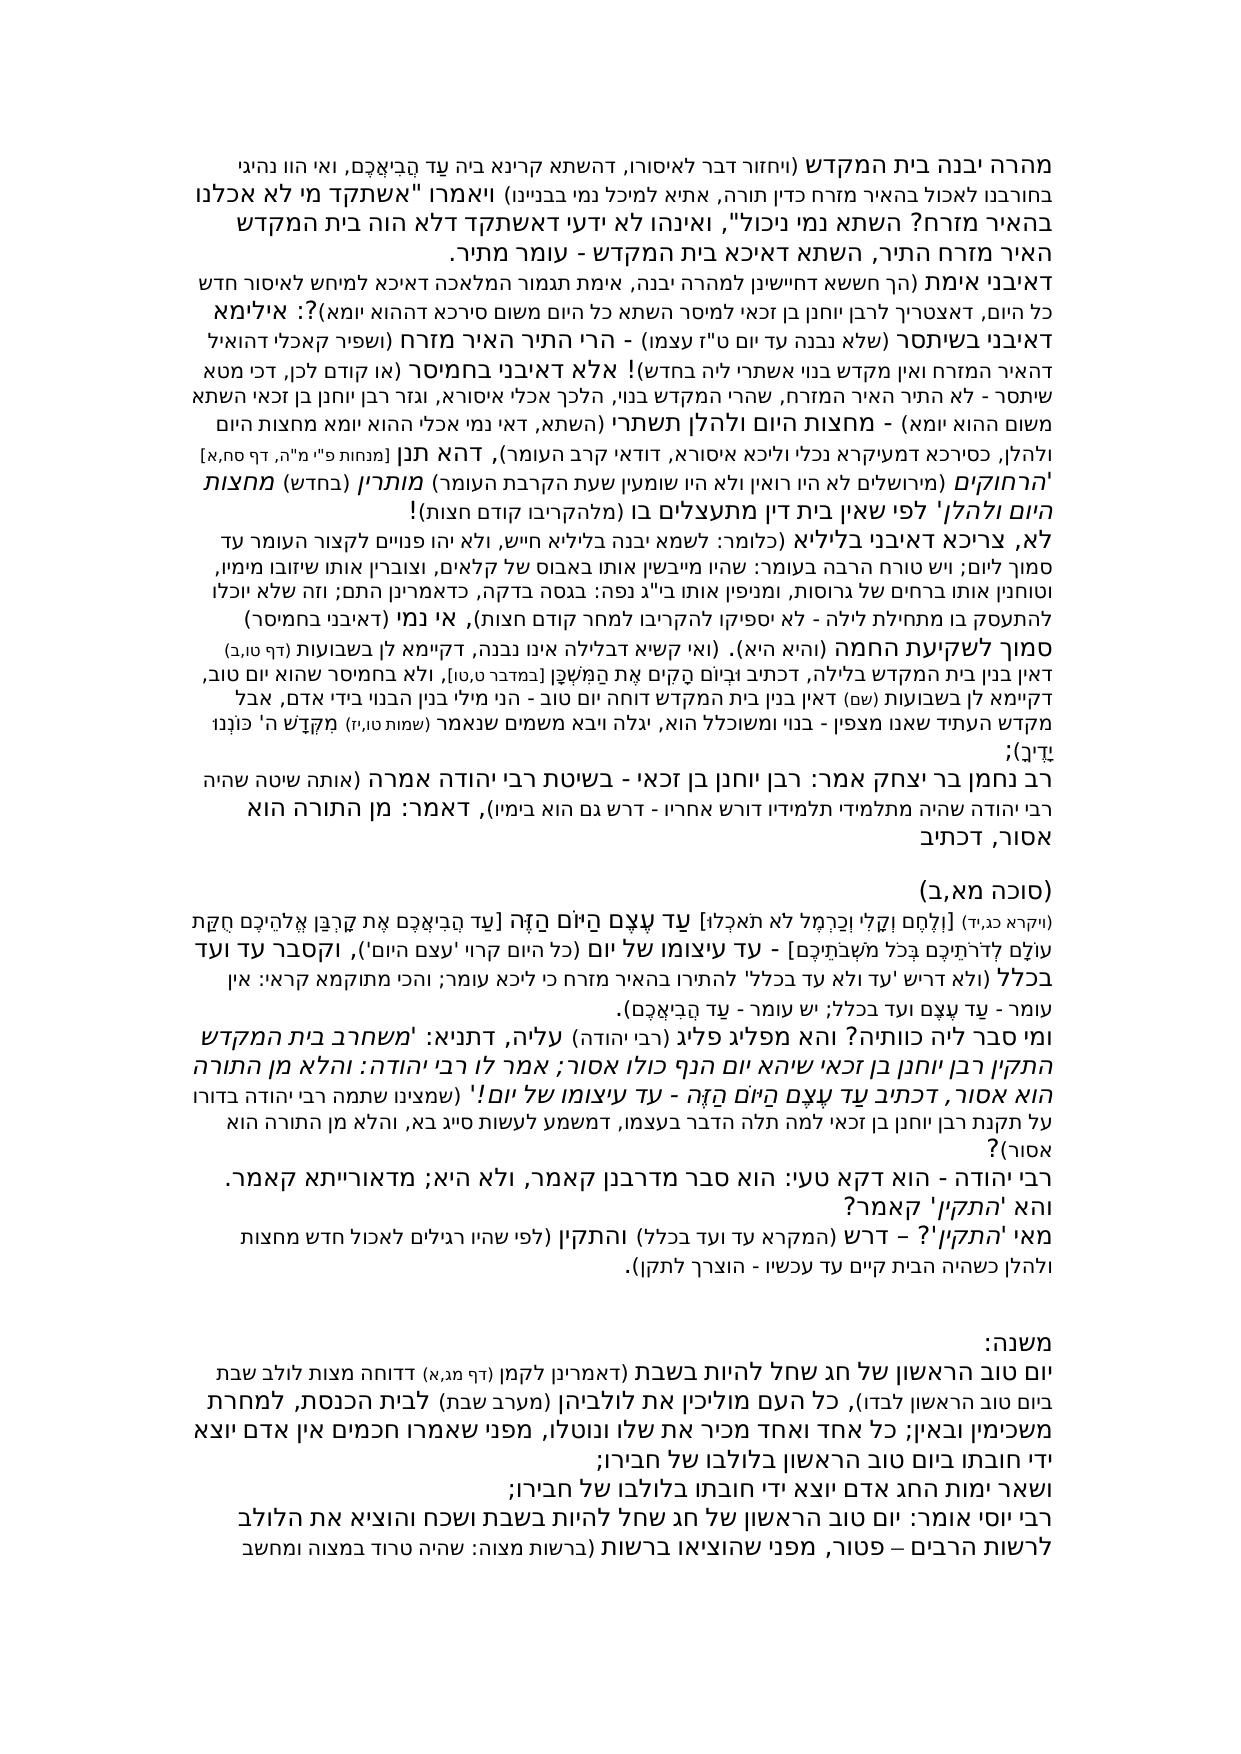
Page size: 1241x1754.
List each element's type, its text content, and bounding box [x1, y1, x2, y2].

text דאיבני אימת (הך חששא דחיישינן למהרה יבנה, אימת תגמור המלאכה דאיכא למיחש לאיסור חדש כל היום, דאצטריך לרבן יוחנן בן זכאי למיסר השתא כל היום משום סירכא דההוא יומא)?: אילימא דאיבני בשיתסר (שלא נבנה עד יום ט"ז עצמו) - הרי התיר האיר מזרח (ושפיר קאכלי דהואיל דהאיר המזרח ואין מקדש בנוי אשתרי ליה בחדש)! אלא דאיבני בחמיסר (או קודם לכן, דכי מטא שיתסר - לא התיר האיר המזרח, שהרי המקדש בנוי, הלכך אכלי איסורא, וגזר רבן יוחנן בן זכאי השתא משום ההוא יומא) - מחצות היום ולהלן תשתרי (השתא, דאי נמי אכלי ההוא יומא מחצות היום ולהלן, כסירכא דמעיקרא נכלי וליכא איסורא, דודאי קרב העומר), דהא תנן [מנחות פ"י מ"ה, דף סח,א] 'הרחוקים (מירושלים לא היו רואין ולא היו שומעין שעת הקרבת העומר) מותרין (בחדש) מחצות היום ולהלן' לפי שאין בית דין מתעצלים בו (מלהקריבו קודם חצות)! [187, 267, 1053, 525]
text משנה: [187, 1328, 1053, 1357]
text ומי סבר ליה כוותיה? והא מפליג פליג (רבי יהודה) עליה, דתניא: 'משחרב בית המקדש התקין רבן יוחנן בן זכאי שיהא יום הנף כולו אסור; אמר לו רבי יהודה: והלא מן התורה הוא אסור, דכתיב עַד עֶצֶם הַיּוֹם הַזֶּה - עד עיצומו של יום!' (שמצינו שתמה רבי יהודה בדורו על תקנת רבן יוחנן בן זכאי למה תלה הדבר בעצמו, דמשמע לעשות סייג בא, והלא מן התורה הוא אסור)? [187, 1022, 1053, 1163]
text (סוכה מא,ב) [187, 876, 1053, 905]
text מהרה יבנה בית המקדש (ויחזור דבר לאיסורו, דהשתא קרינא ביה עַד הֲבִיאֲכֶם, ואי הוו נהיגי בחורבנו לאכול בהאיר מזרח כדין תורה, אתיא למיכל נמי בבניינו) ויאמרו "אשתקד מי לא אכלנו בהאיר מזרח? השתא נמי ניכול", ואינהו לא ידעי דאשתקד דלא הוה בית המקדש האיר מזרח התיר, השתא דאיכא בית המקדש - עומר מתיר. [187, 150, 1053, 267]
text והא 'התקין' קאמר? [187, 1192, 1053, 1221]
text רבי יוסי אומר: יום טוב הראשון של חג שחל להיות בשבת ושכח והוציא את הלולב לרשות הרבים – פטור, מפני שהוציאו ברשות (ברשות מצוה: שהיה טרוד במצוה ומחשב [187, 1503, 1053, 1562]
text רב נחמן בר יצחק אמר: רבן יוחנן בן זכאי - בשיטת רבי יהודה אמרה (אותה שיטה שהיה רבי יהודה שהיה מתלמידי תלמידיו דורש אחריו - דרש גם הוא בימיו), דאמר: מן התורה הוא אסור, דכתיב [187, 764, 1053, 852]
text רבי יהודה - הוא דקא טעי: הוא סבר מדרבנן קאמר, ולא היא; מדאורייתא קאמר. [187, 1163, 1053, 1192]
text יום טוב הראשון של חג שחל להיות בשבת (דאמרינן לקמן (דף מג,א) דדוחה מצות לולב שבת ביום טוב הראשון לבדו), כל העם מוליכין את לולביהן (מערב שבת) לבית הכנסת, למחרת משכימין ובאין; כל אחד ואחד מכיר את שלו ונוטלו, מפני שאמרו חכמים אין אדם יוצא ידי חובתו ביום טוב הראשון בלולבו של חבירו; [187, 1357, 1053, 1474]
text לא, צריכא דאיבני בליליא (כלומר: לשמא יבנה בליליא חייש, ולא יהו פנויים לקצור העומר עד סמוך ליום; ויש טורח הרבה בעומר: שהיו מייבשין אותו באבוס של קלאים, וצוברין אותו שיזובו מימיו, וטוחנין אותו ברחים של גרוסות, ומניפין אותו בי"ג נפה: בגסה בדקה, כדאמרינן התם; וזה שלא יוכלו להתעסק בו מתחילת לילה - לא יספיקו להקריבו למחר קודם חצות), אי נמי (דאיבני בחמיסר) סמוך לשקיעת החמה (והיא היא). (ואי קשיא דבלילה אינו נבנה, דקיימא לן בשבועות (דף טו,ב) דאין בנין בית המקדש בלילה, דכתיב וּבְיוֹם הָקִים אֶת הַמִּשְׁכָּן [במדבר ט,טו], ולא בחמיסר שהוא יום טוב, דקיימא לן בשבועות (שם) דאין בנין בית המקדש דוחה יום טוב - הני מילי בנין הבנוי בידי אדם, אבל מקדש העתיד שאנו מצפין - בנוי ומשוכלל הוא, יגלה ויבא משמים שנאמר (שמות טו,יז) מִקְּדָשׁ ה' כּוֹנְנוּ יָדֶיךָ); [187, 525, 1053, 764]
text (ויקרא כג,יד) [וְלֶחֶם וְקָלִי וְכַרְמֶל לֹא תֹאכְלוּ] עַד עֶצֶם הַיּוֹם הַזֶּה [עַד הֲבִיאֲכֶם אֶת קָרְבַּן אֱלֹהֵיכֶם חֻקַּת עוֹלָם לְדֹרֹתֵיכֶם בְּכֹל מֹשְׁבֹתֵיכֶם] - עד עיצומו של יום (כל היום קרוי 'עצם היום'), וקסבר עד ועד בכלל (ולא דריש 'עד ולא עד בכלל' להתירו בהאיר מזרח כי ליכא עומר; והכי מתוקמא קראי: אין עומר - עַד עֶצֶם ועד בכלל; יש עומר - עַד הֲבִיאֲכֶם). [187, 905, 1053, 1022]
text מאי 'התקין'? – דרש (המקרא עד ועד בכלל) והתקין (לפי שהיו רגילים לאכול חדש מחצות ולהלן כשהיה הבית קיים עד עכשיו - הוצרך לתקן). [187, 1221, 1053, 1280]
text ושאר ימות החג אדם יוצא ידי חובתו בלולבו של חבירו; [187, 1474, 1053, 1503]
